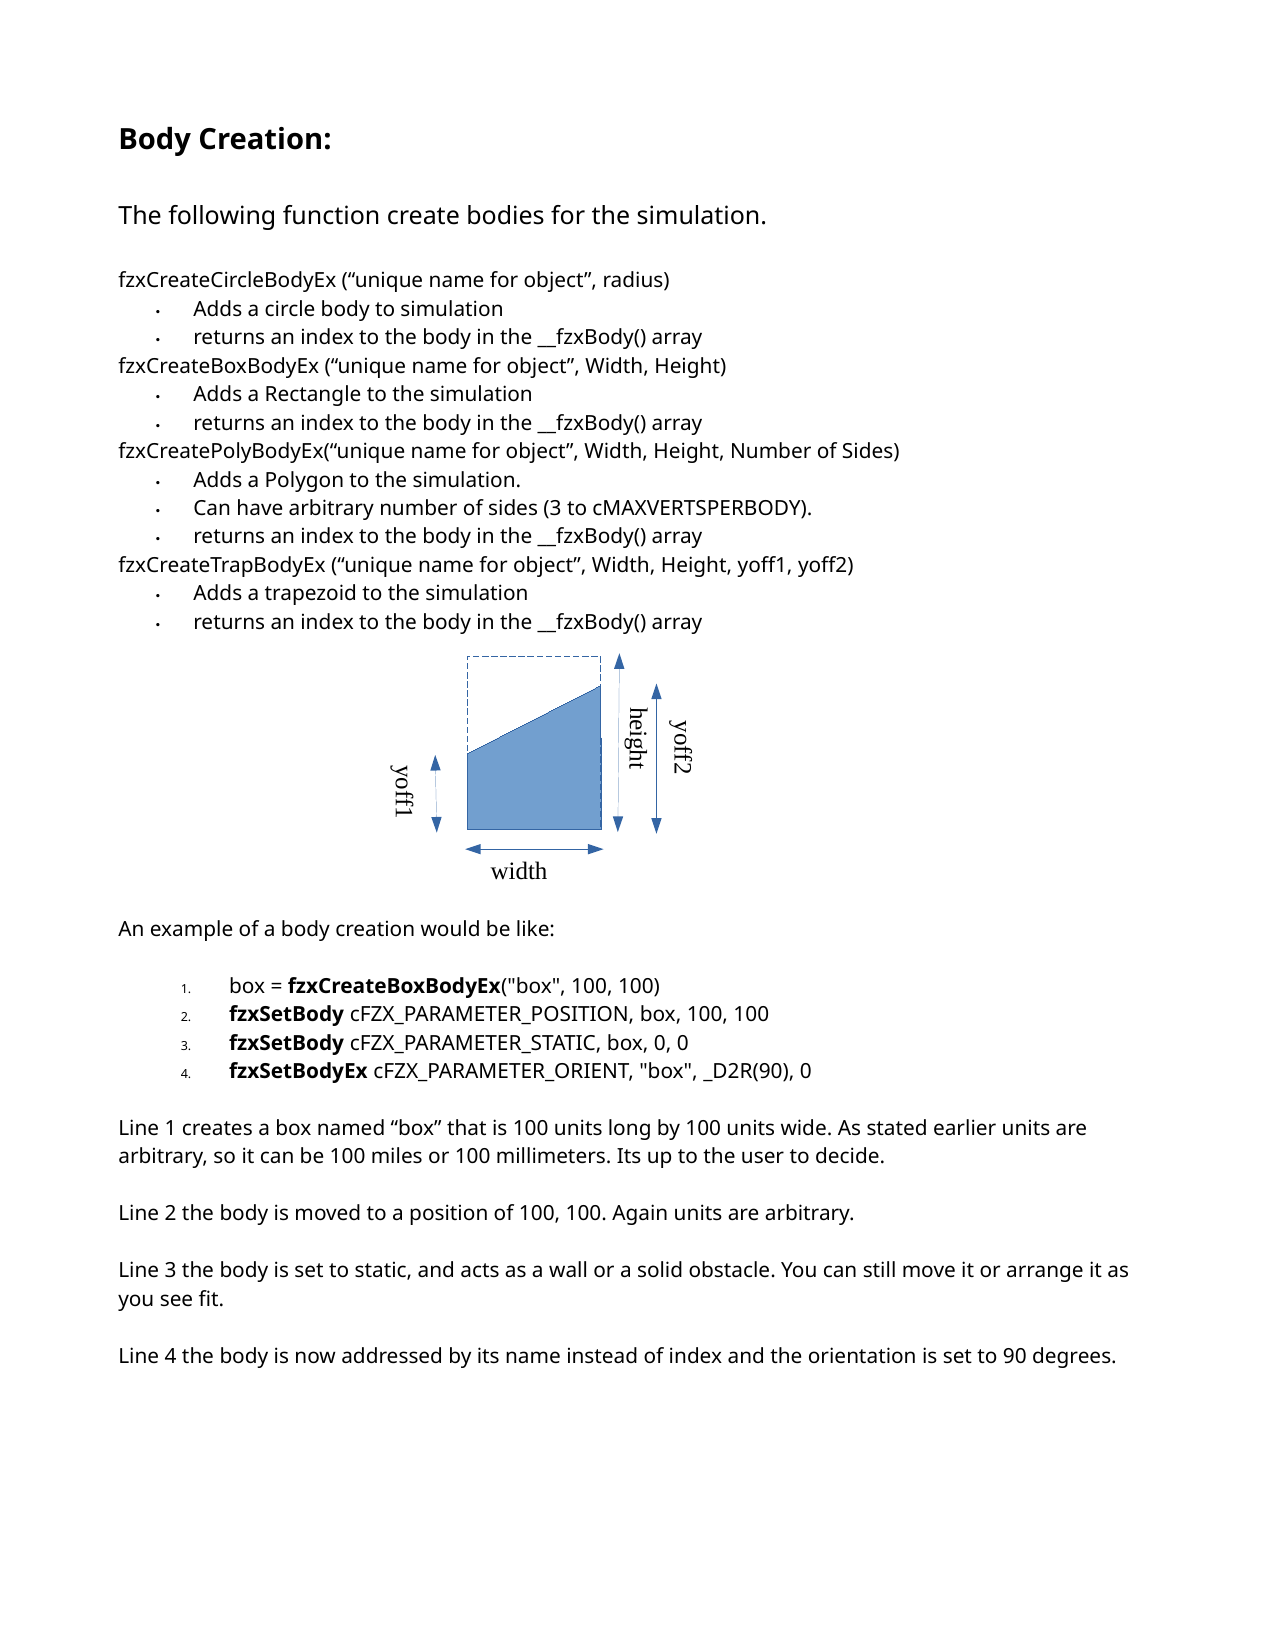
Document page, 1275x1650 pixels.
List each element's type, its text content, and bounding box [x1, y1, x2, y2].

text Line 4 the body is now addressed by its name instead of index and the orientation is set to 90 degrees. [118, 1341, 1157, 1369]
list Adds a circle body to simulation [156, 294, 1157, 322]
list fzxSetBodyEx cFZX_PARAMETER_ORIENT, "box", _D2R(90), 0 [181, 1056, 1157, 1085]
list Adds a Rectangle to the simulation [156, 379, 1157, 408]
list Can have arbitrary number of sides (3 to cMAXVERTSPERBODY). [156, 493, 1157, 522]
list Adds a Polygon to the simulation. [156, 465, 1157, 493]
text Body Creation: [118, 118, 1157, 158]
list box = fzxCreateBoxBodyEx("box", 100, 100) [181, 971, 1157, 999]
text Line 2 the body is moved to a position of 100, 100. Again units are arbitrary. [118, 1198, 1157, 1227]
list fzxSetBody cFZX_PARAMETER_STATIC, box, 0, 0 [181, 1028, 1157, 1056]
list returns an index to the body in the __fzxBody() array [156, 322, 1157, 351]
list returns an index to the body in the __fzxBody() array [156, 607, 1157, 635]
text fzxCreateTrapBodyEx (“unique name for object”, Width, Height, yoff1, yoff2) [118, 550, 1157, 578]
list returns an index to the body in the __fzxBody() array [156, 408, 1157, 436]
text fzxCreateBoxBodyEx (“unique name for object”, Width, Height) [118, 351, 1157, 379]
text Line 1 creates a box named “box” that is 100 units long by 100 units wide. As stated earlier units are arbitrary, so it can be 100 miles or 100 millimeters. Its up to the user to decide. [118, 1113, 1157, 1170]
list Adds a trapezoid to the simulation [156, 578, 1157, 607]
text fzxCreatePolyBodyEx(“unique name for object”, Width, Height, Number of Sides) [118, 436, 1157, 465]
text fzxCreateCircleBodyEx (“unique name for object”, radius) [118, 266, 1157, 294]
text An example of a body creation would be like: [118, 914, 1157, 943]
text The following function create bodies for the simulation. [118, 197, 1157, 232]
list returns an index to the body in the __fzxBody() array [156, 522, 1157, 550]
list fzxSetBody cFZX_PARAMETER_POSITION, box, 100, 100 [181, 999, 1157, 1028]
text Line 3 the body is set to static, and acts as a wall or a solid obstacle. You can still move it or arrange it as you see fit. [118, 1255, 1157, 1312]
